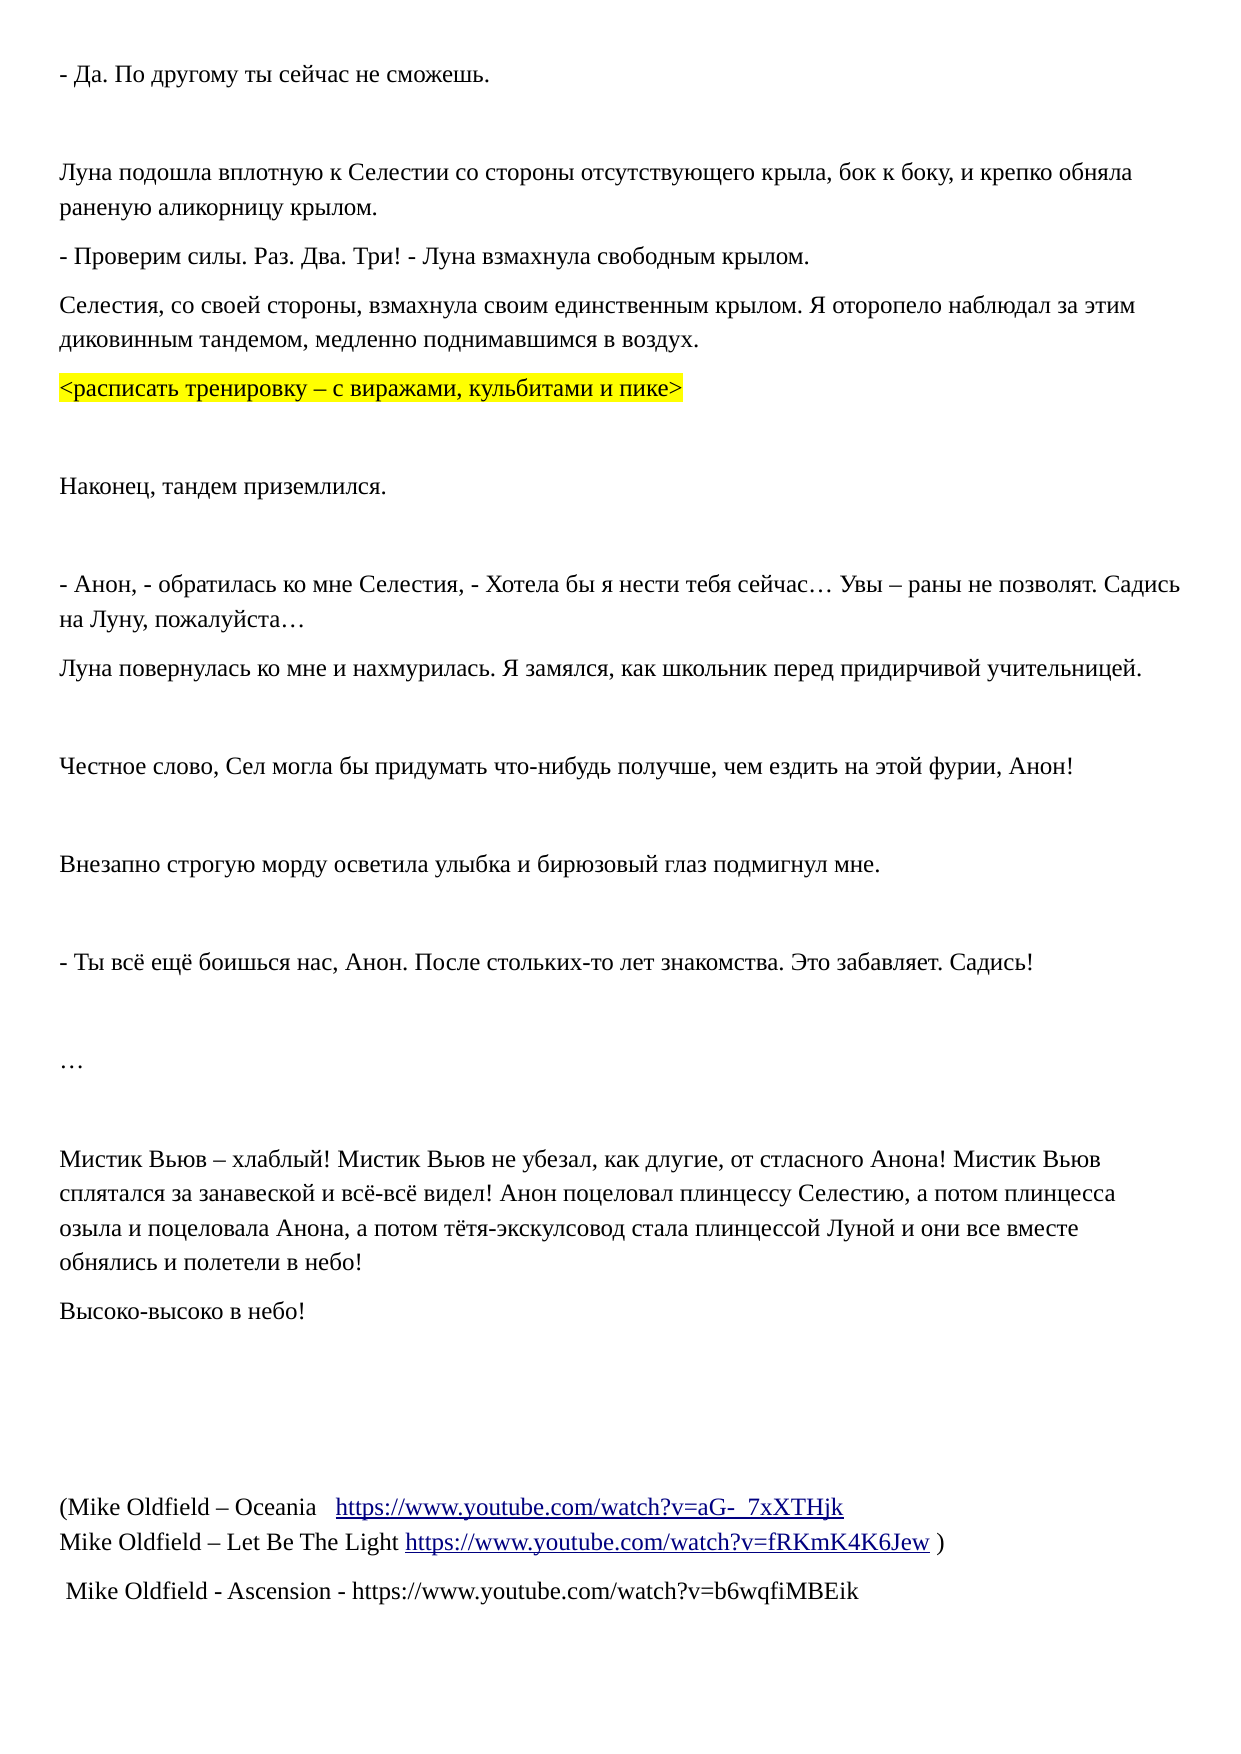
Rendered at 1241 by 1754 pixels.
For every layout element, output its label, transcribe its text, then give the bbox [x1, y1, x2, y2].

text - Да. По другому ты сейчас не сможешь. [59, 59, 1181, 88]
text … [59, 1046, 1181, 1074]
text Mike Oldfield - Ascension - https://www.youtube.com/watch?v=b6wqfiMBEik [59, 1576, 1181, 1605]
text (Mike Oldfield – Oceania https://www.youtube.com/watch?v=aG-_7xXTHjk Mike Oldfield – Let Be The Light https://www.youtube.com/watch?v=fRKmK4K6Jew ) [59, 1492, 1181, 1556]
text - Анон, - обратилась ко мне Селестия, - Хотела бы я нести тебя сейчас… Увы – раны не позволят. Садись на Луну, пожалуйста… [59, 569, 1181, 633]
text <расписать тренировку – с виражами, кульбитами и пике> [59, 373, 1181, 402]
text Честное слово, Сел могла бы придумать что-нибудь получше, чем ездить на этой фурии, Анон! [59, 751, 1181, 780]
text - Проверим силы. Раз. Два. Три! - Луна взмахнула свободным крылом. [59, 241, 1181, 269]
text Селестия, со своей стороны, взмахнула своим единственным крылом. Я оторопело наблюдал за этим диковинным тандемом, медленно поднимавшимся в воздух. [59, 290, 1181, 353]
text Высоко-высоко в небо! [59, 1296, 1181, 1325]
text Мистик Вьюв – хлаблый! Мистик Вьюв не убезал, как длугие, от стласного Анона! Мистик Вьюв сплятался за занавеской и всё-всё видел! Анон поцеловал плинцессу Селестию, а потом плинцесса озыла и поцеловала Анона, а потом тётя-экскулсовод стала плинцессой Луной и они все вместе обнялись и полетели в небо! [59, 1144, 1181, 1276]
text - Ты всё ещё боишься нас, Анон. После стольких-то лет знакомства. Это забавляет. Садись! [59, 947, 1181, 976]
text Внезапно строгую морду осветила улыбка и бирюзовый глаз подмигнул мне. [59, 849, 1181, 878]
text Луна повернулась ко мне и нахмурилась. Я замялся, как школьник перед придирчивой учительницей. [59, 653, 1181, 682]
text Наконец, тандем приземлился. [59, 471, 1181, 500]
text Луна подошла вплотную к Селестии со стороны отсутствующего крыла, бок к боку, и крепко обняла раненую аликорницу крылом. [59, 157, 1181, 220]
